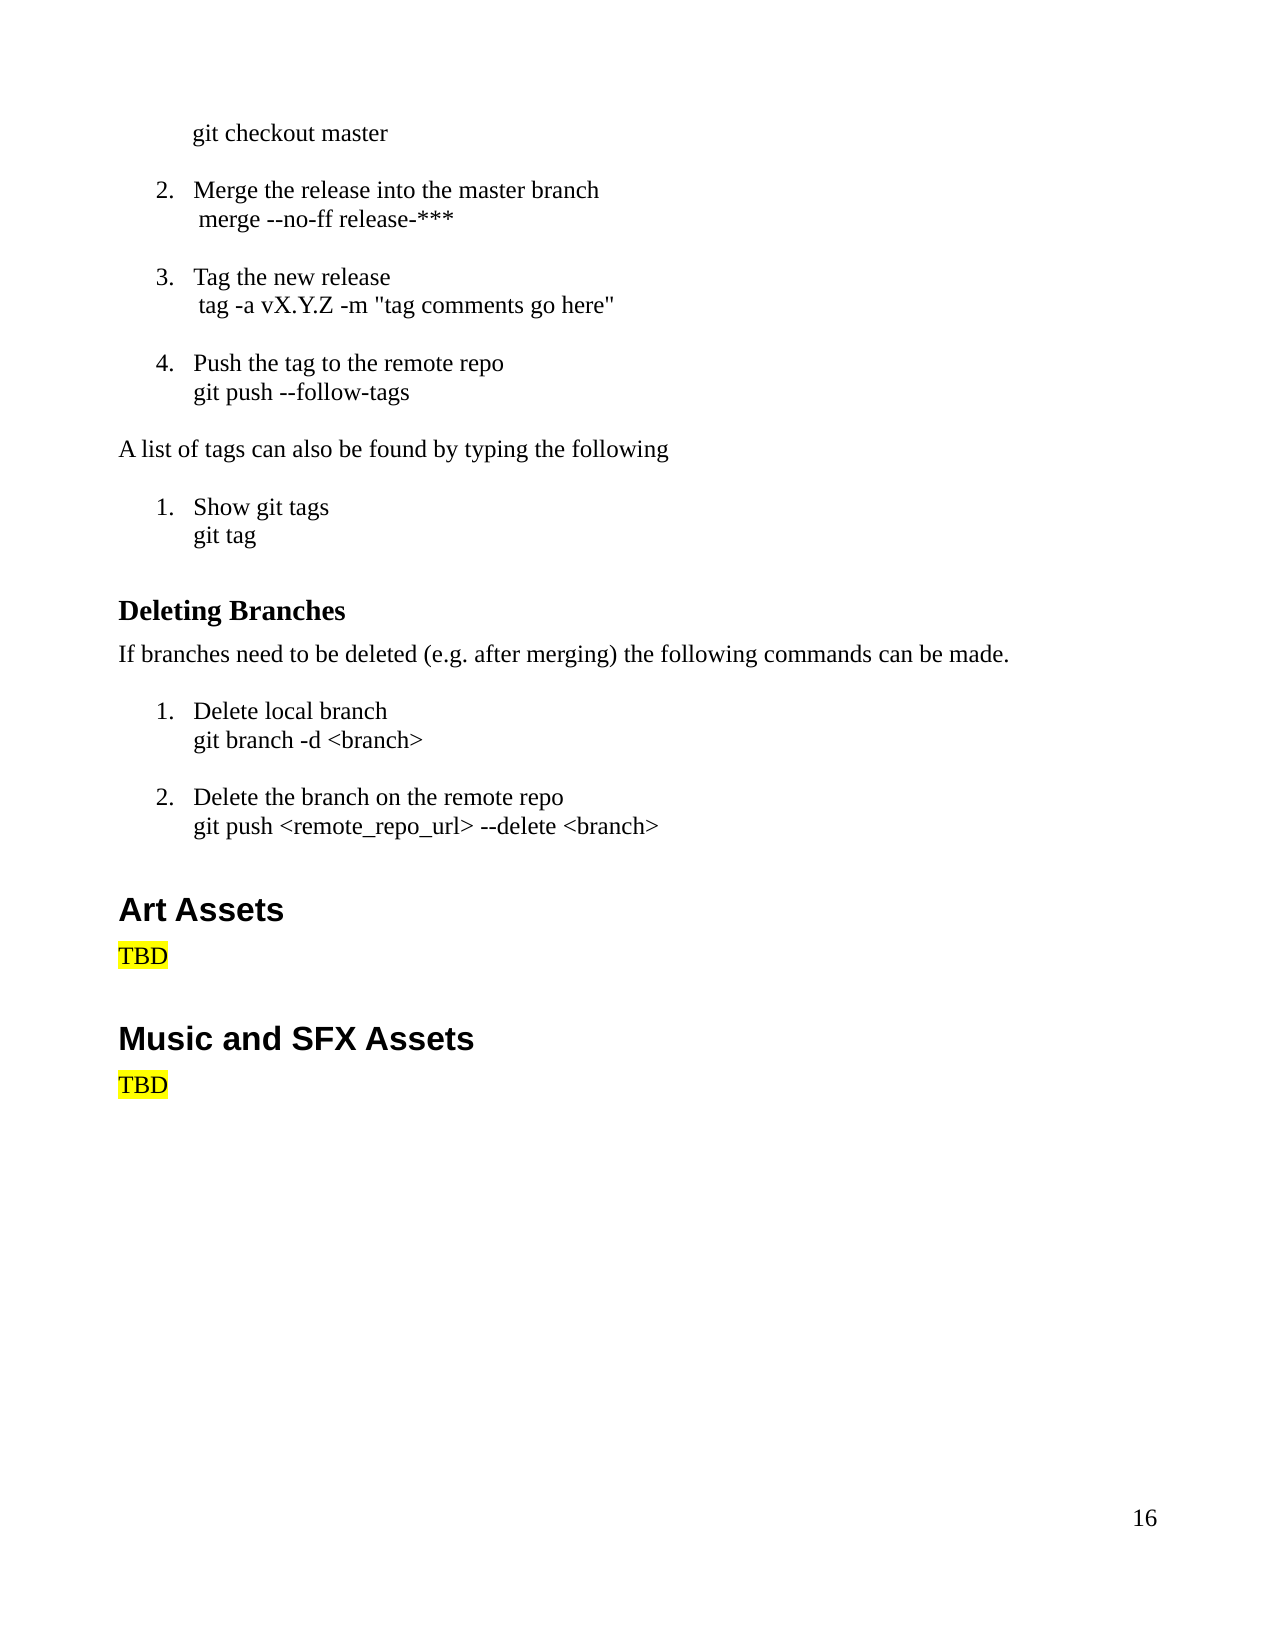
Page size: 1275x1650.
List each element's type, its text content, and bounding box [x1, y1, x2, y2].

list Delete local branch [156, 696, 1157, 725]
subtitle Deleting Branches [118, 593, 1157, 626]
list Delete the branch on the remote repo [156, 782, 1157, 811]
list Tag the new release [156, 262, 1157, 291]
list git tag [156, 521, 1157, 549]
list git push <remote_repo_url> --delete <branch> [156, 811, 1157, 840]
subtitle Art Assets [118, 889, 1157, 928]
text merge --no-ff release-*** [118, 204, 1157, 233]
subtitle Music and SFX Assets [118, 1019, 1157, 1058]
list Show git tags [156, 492, 1157, 521]
list git branch -d <branch> [156, 725, 1157, 754]
text git checkout master [118, 118, 1157, 147]
text TBD [118, 941, 1157, 969]
list Push the tag to the remote repo [156, 348, 1157, 377]
text If branches need to be deleted (e.g. after merging) the following commands can be made. [118, 639, 1157, 667]
text TBD [118, 1070, 1157, 1099]
list git push --follow-tags [156, 377, 1157, 406]
text tag -a vX.Y.Z -m "tag comments go here" [118, 291, 1157, 319]
text A list of tags can also be found by typing the following [118, 434, 1157, 463]
list Merge the release into the master branch [156, 176, 1157, 204]
